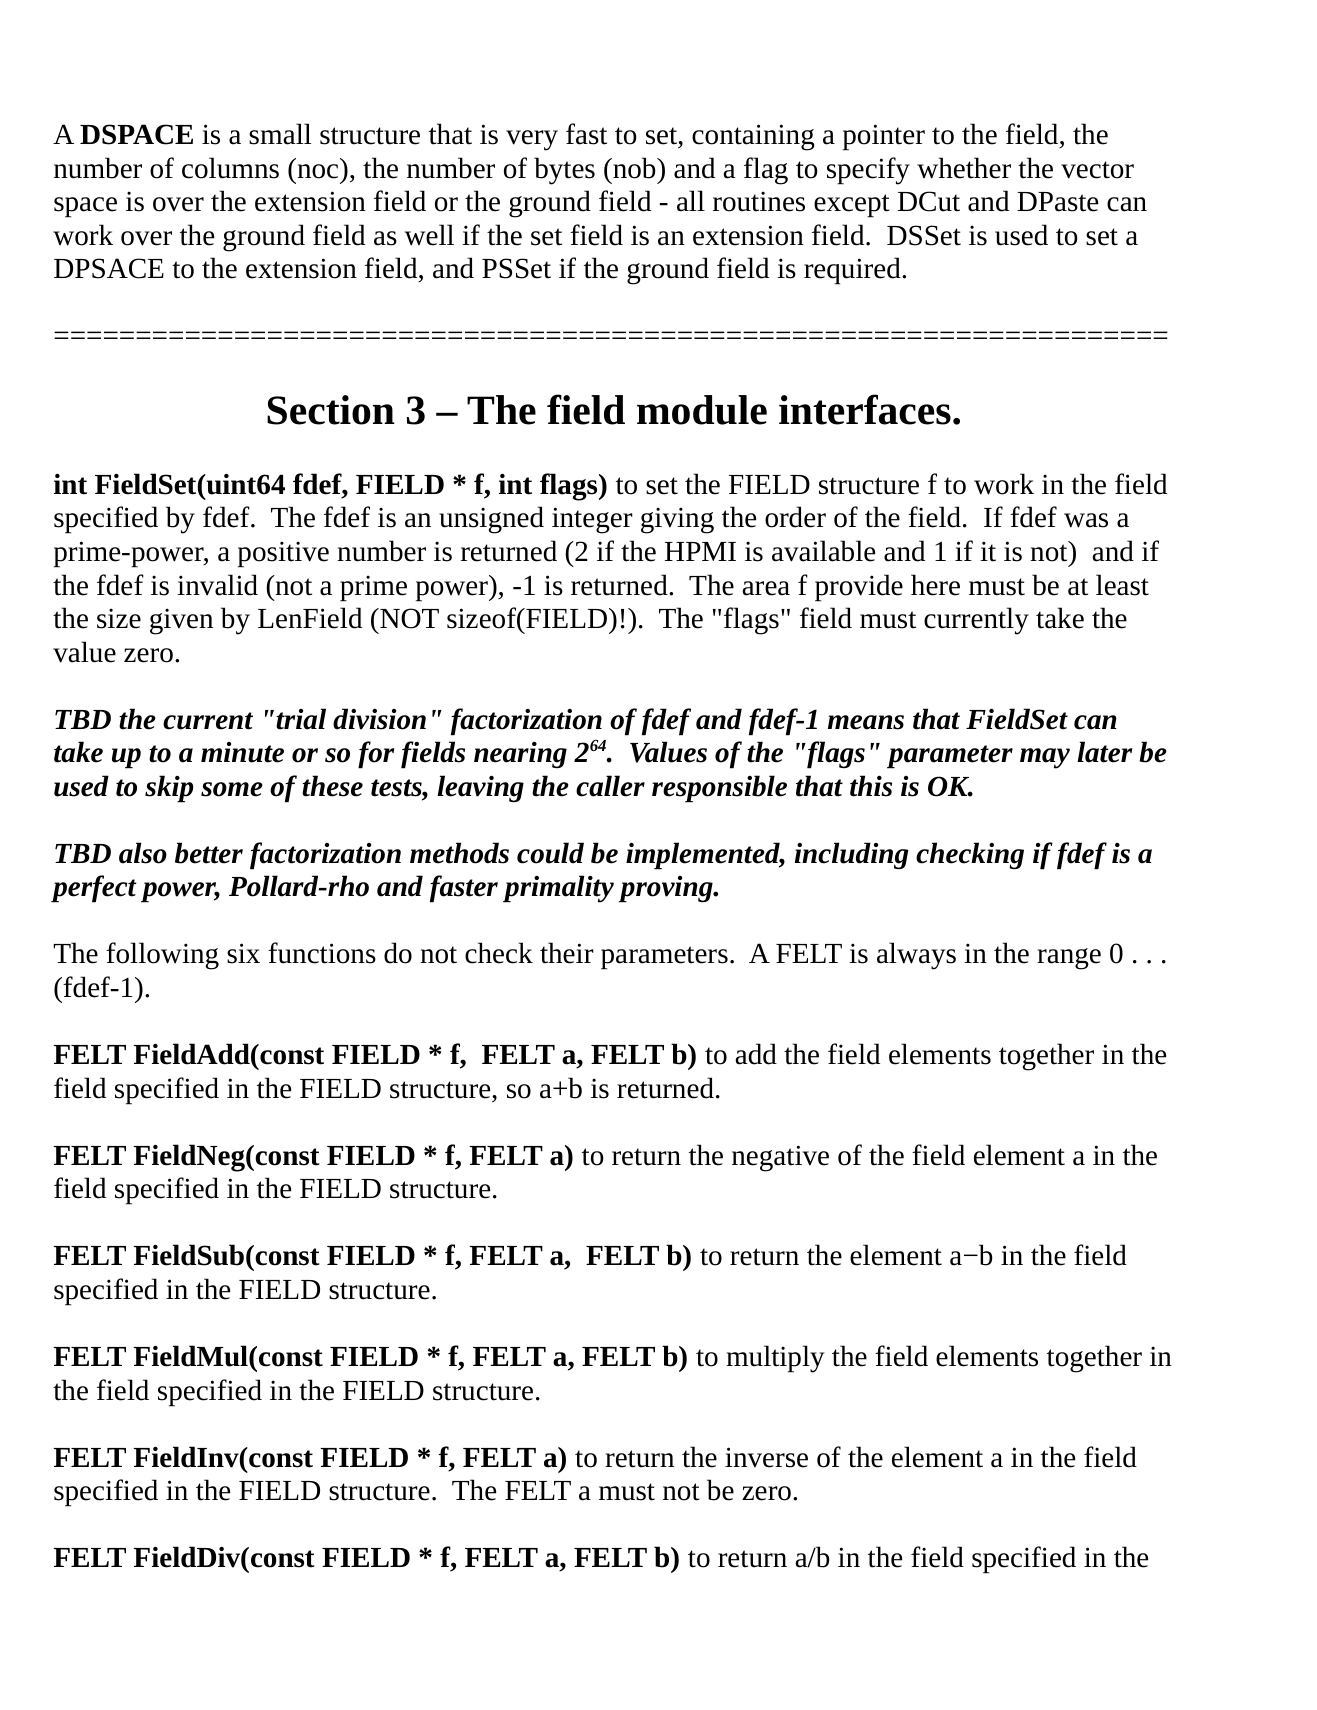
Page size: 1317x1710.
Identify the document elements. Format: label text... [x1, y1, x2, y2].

text TBD the current "trial division" factorization of fdef and fdef-1 means that FieldSet can take up to a minute or so for fields nearing 264. Values of the "flags" parameter may later be used to skip some of these tests, leaving the caller responsible that this is OK. [53, 702, 1174, 802]
text FELT FieldDiv(const FIELD * f, FELT a, FELT b) to return a/b in the field specified in the [53, 1540, 1174, 1574]
text Section 3 – The field module interfaces. [53, 386, 1174, 433]
text TBD also better factorization methods could be implemented, including checking if fdef is a perfect power, Pollard-rho and faster primality proving. [53, 836, 1174, 903]
text A DSPACE is a small structure that is very fast to set, containing a pointer to the field, the number of columns (noc), the number of bytes (nob) and a flag to specify whether the vector space is over the extension field or the ground field - all routines except DCut and DPaste can work over the ground field as well if the set field is an extension field. DSSet is used to set a DPSACE to the extension field, and PSSet if the ground field is required. [53, 117, 1174, 285]
text FELT FieldMul(const FIELD * f, FELT a, FELT b) to multiply the field elements together in the field specified in the FIELD structure. [53, 1339, 1174, 1406]
text int FieldSet(uint64 fdef, FIELD * f, int flags) to set the FIELD structure f to work in the field specified by fdef. The fdef is an unsigned integer giving the order of the field. If fdef was a prime-power, a positive number is returned (2 if the HPMI is available and 1 if it is not) and if the fdef is invalid (not a prime power), -1 is returned. The area f provide here must be at least the size given by LenField (NOT sizeof(FIELD)!). The "flags" field must currently take the value zero. [53, 467, 1174, 668]
text FELT FieldSub(const FIELD * f, FELT a, FELT b) to return the element a−b in the field specified in the FIELD structure. [53, 1238, 1174, 1306]
text FELT FieldAdd(const FIELD * f, FELT a, FELT b) to add the field elements together in the field specified in the FIELD structure, so a+b is returned. [53, 1037, 1174, 1104]
text The following six functions do not check their parameters. A FELT is always in the range 0 . . . (fdef-1). [53, 937, 1174, 1004]
text FELT FieldNeg(const FIELD * f, FELT a) to return the negative of the field element a in the field specified in the FIELD structure. [53, 1138, 1174, 1205]
text FELT FieldInv(const FIELD * f, FELT a) to return the inverse of the element a in the field specified in the FIELD structure. The FELT a must not be zero. [53, 1440, 1174, 1507]
text ==================================================================== [53, 318, 1174, 352]
